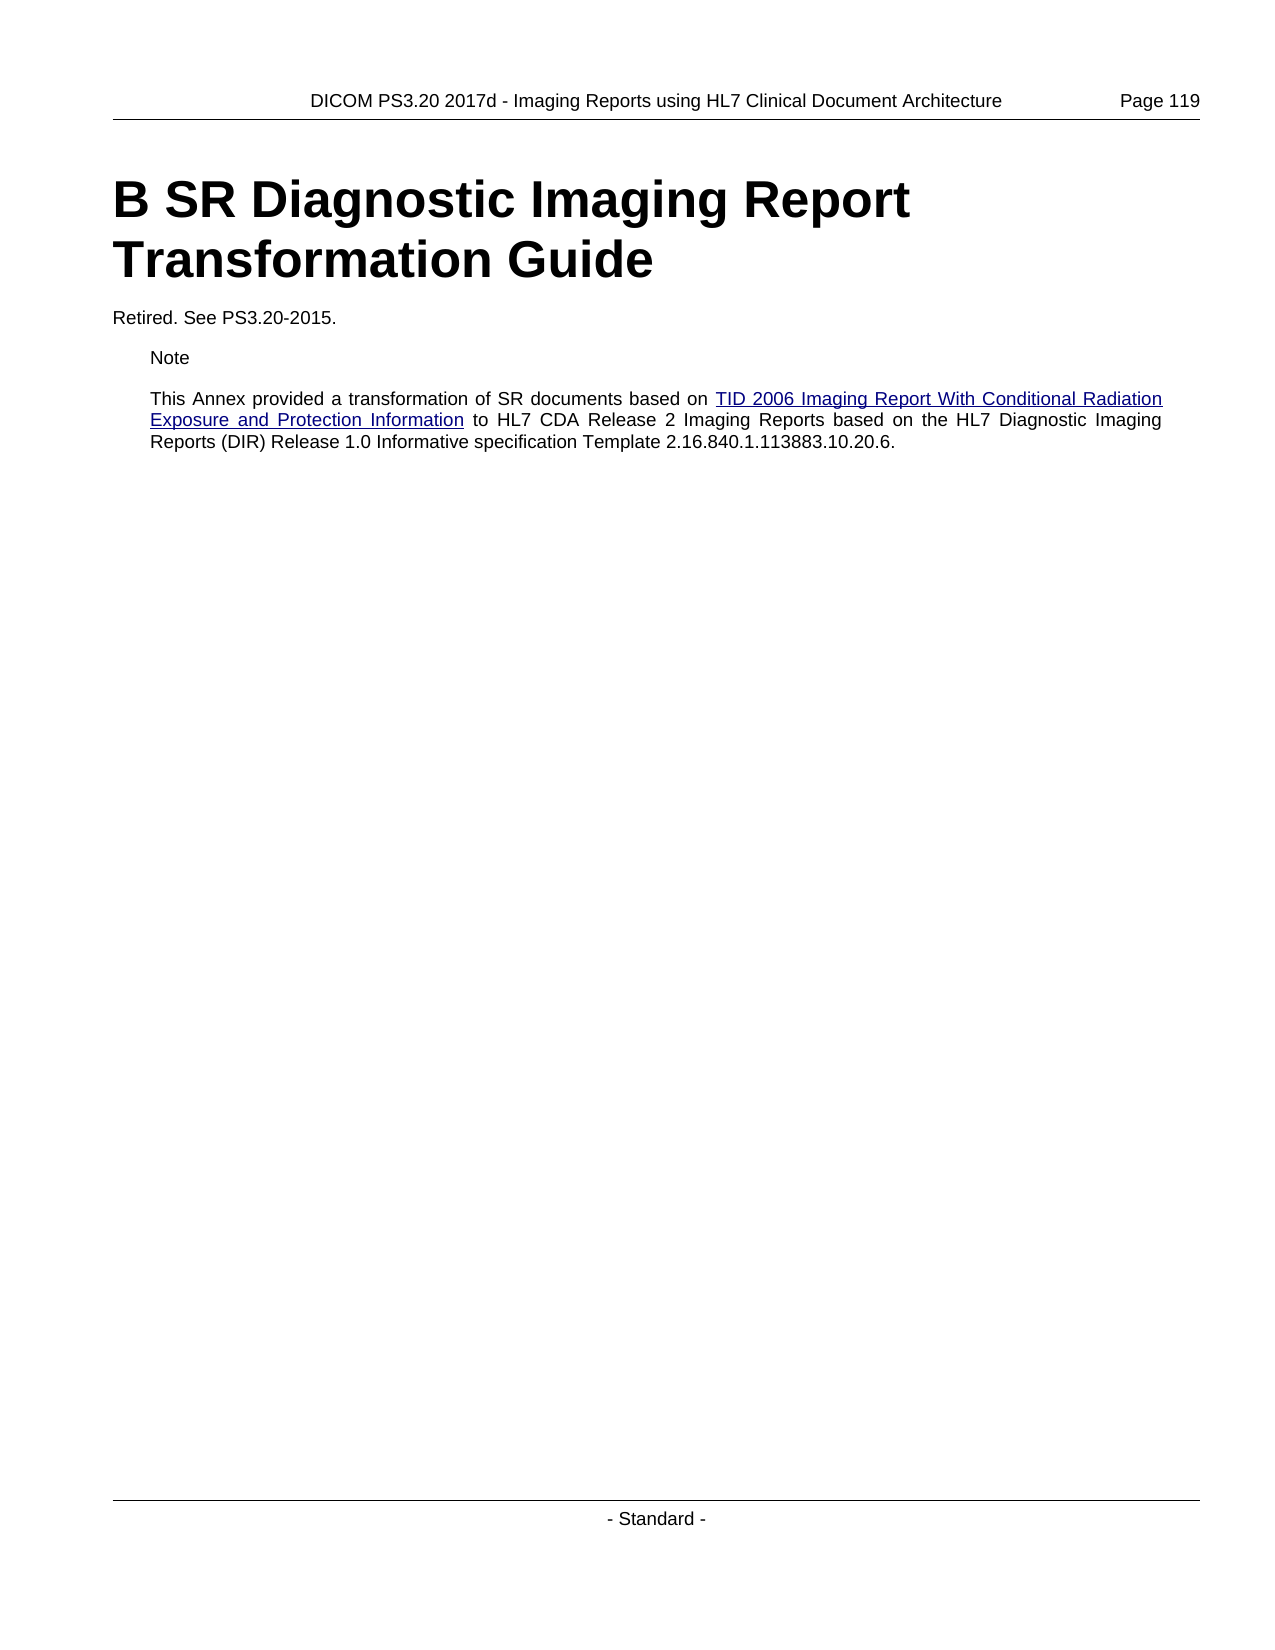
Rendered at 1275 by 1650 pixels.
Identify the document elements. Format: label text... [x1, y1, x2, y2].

text This Annex provided a transformation of SR documents based on TID 2006 Imaging Report With Conditional Radiation Exposure and Protection Information to HL7 CDA Release 2 Imaging Reports based on the HL7 Diagnostic Imaging Reports (DIR) Release 1.0 Informative specification Template 2.16.840.1.113883.10.20.6. [150, 387, 1162, 452]
text Note [150, 347, 1162, 368]
text Retired. See PS3.20-2015. [112, 307, 1200, 328]
text B SR Diagnostic Imaging Report Transformation Guide [112, 169, 1200, 288]
